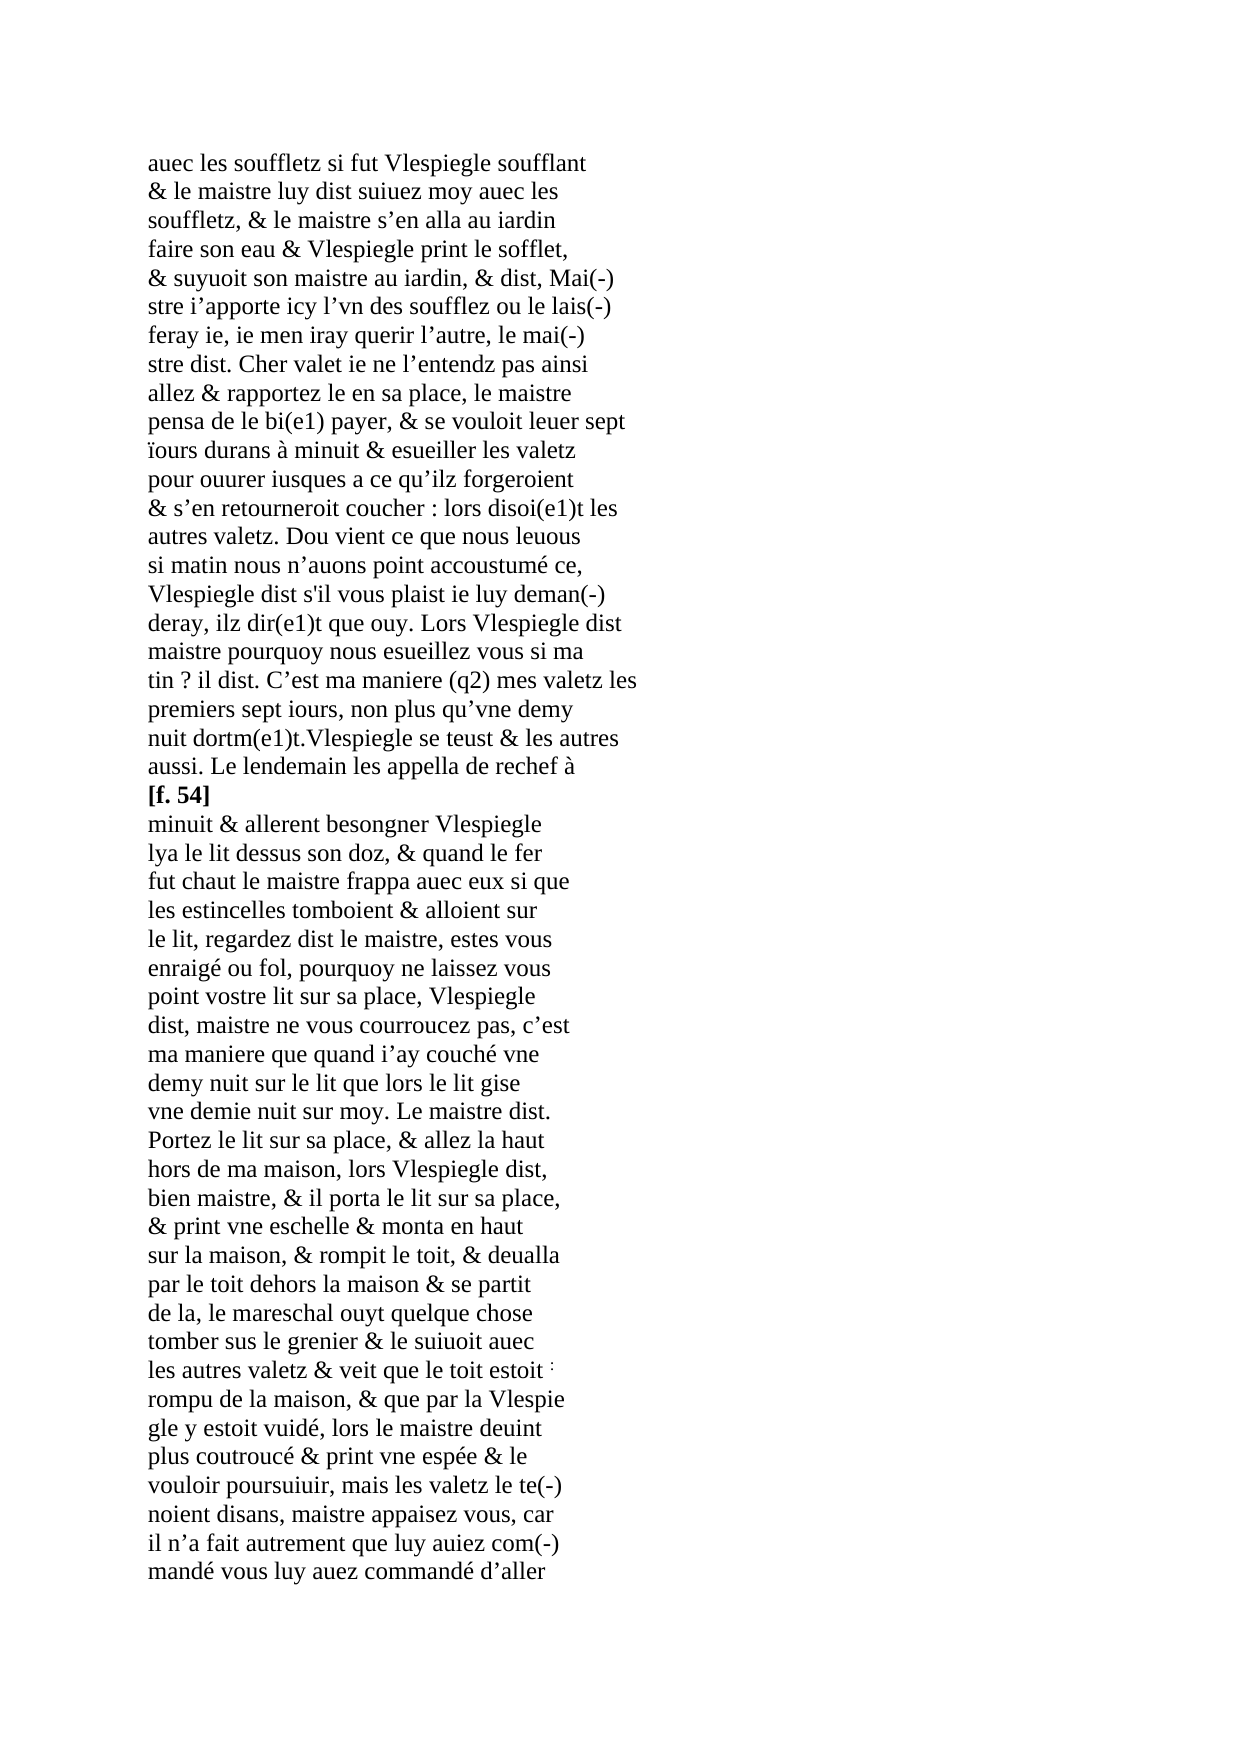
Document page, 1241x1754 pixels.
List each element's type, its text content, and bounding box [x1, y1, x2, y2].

text auec les souffletz si fut Vlespiegle soufflant & le maistre luy dist suiuez moy auec les souffletz, & le maistre s’en alla au iardin faire son eau & Vlespiegle print le sofflet, & suyuoit son maistre au iardin, & dist, Mai(-) stre i’apporte icy l’vn des soufflez ou le lais(-) feray ie, ie men iray querir l’autre, le mai(-) stre dist. Cher valet ie ne l’entendz pas ainsi allez & rapportez le en sa place, le maistre pensa de le bi(e1) payer, & se vouloit leuer sept ïours durans à minuit & esueiller les valetz pour ouurer iusques a ce qu’ilz forgeroient & s’en retourneroit coucher : lors disoi(e1)t les autres valetz. Dou vient ce que nous leuous si matin nous n’auons point accoustumé ce, Vlespiegle dist s'il vous plaist ie luy deman(-) deray, ilz dir(e1)t que ouy. Lors Vlespiegle dist maistre pourquoy nous esueillez vous si ma tin ? il dist. C’est ma maniere (q2) mes valetz les premiers sept iours, non plus qu’vne demy nuit dortm(e1)t.Vlespiegle se teust & les autres aussi. Le lendemain les appella de rechef à [f. 54] [148, 148, 1093, 809]
text minuit & allerent besongner Vlespiegle lya le lit dessus son doz, & quand le fer fut chaut le maistre frappa auec eux si que les estincelles tomboient & alloient sur le lit, regardez dist le maistre, estes vous enraigé ou fol, pourquoy ne laissez vous point vostre lit sur sa place, Vlespiegle dist, maistre ne vous courroucez pas, c’est ma maniere que quand i’ay couché vne demy nuit sur le lit que lors le lit gise vne demie nuit sur moy. Le maistre dist. Portez le lit sur sa place, & allez la haut hors de ma maison, lors Vlespiegle dist, bien maistre, & il porta le lit sur sa place, & print vne eschelle & monta en haut sur la maison, & rompit le toit, & deualla par le toit dehors la maison & se partit de la, le mareschal ouyt quelque chose tomber sus le grenier & le suiuoit auec les autres valetz & veit que le toit estoit : rompu de la maison, & que par la Vlespie gle y estoit vuidé, lors le maistre deuint plus coutroucé & print vne espée & le vouloir poursuiuir, mais les valetz le te(-) noient disans, maistre appaisez vous, car il n’a fait autrement que luy auiez com(-) mandé vous luy auez commandé d’aller [148, 809, 1093, 1585]
